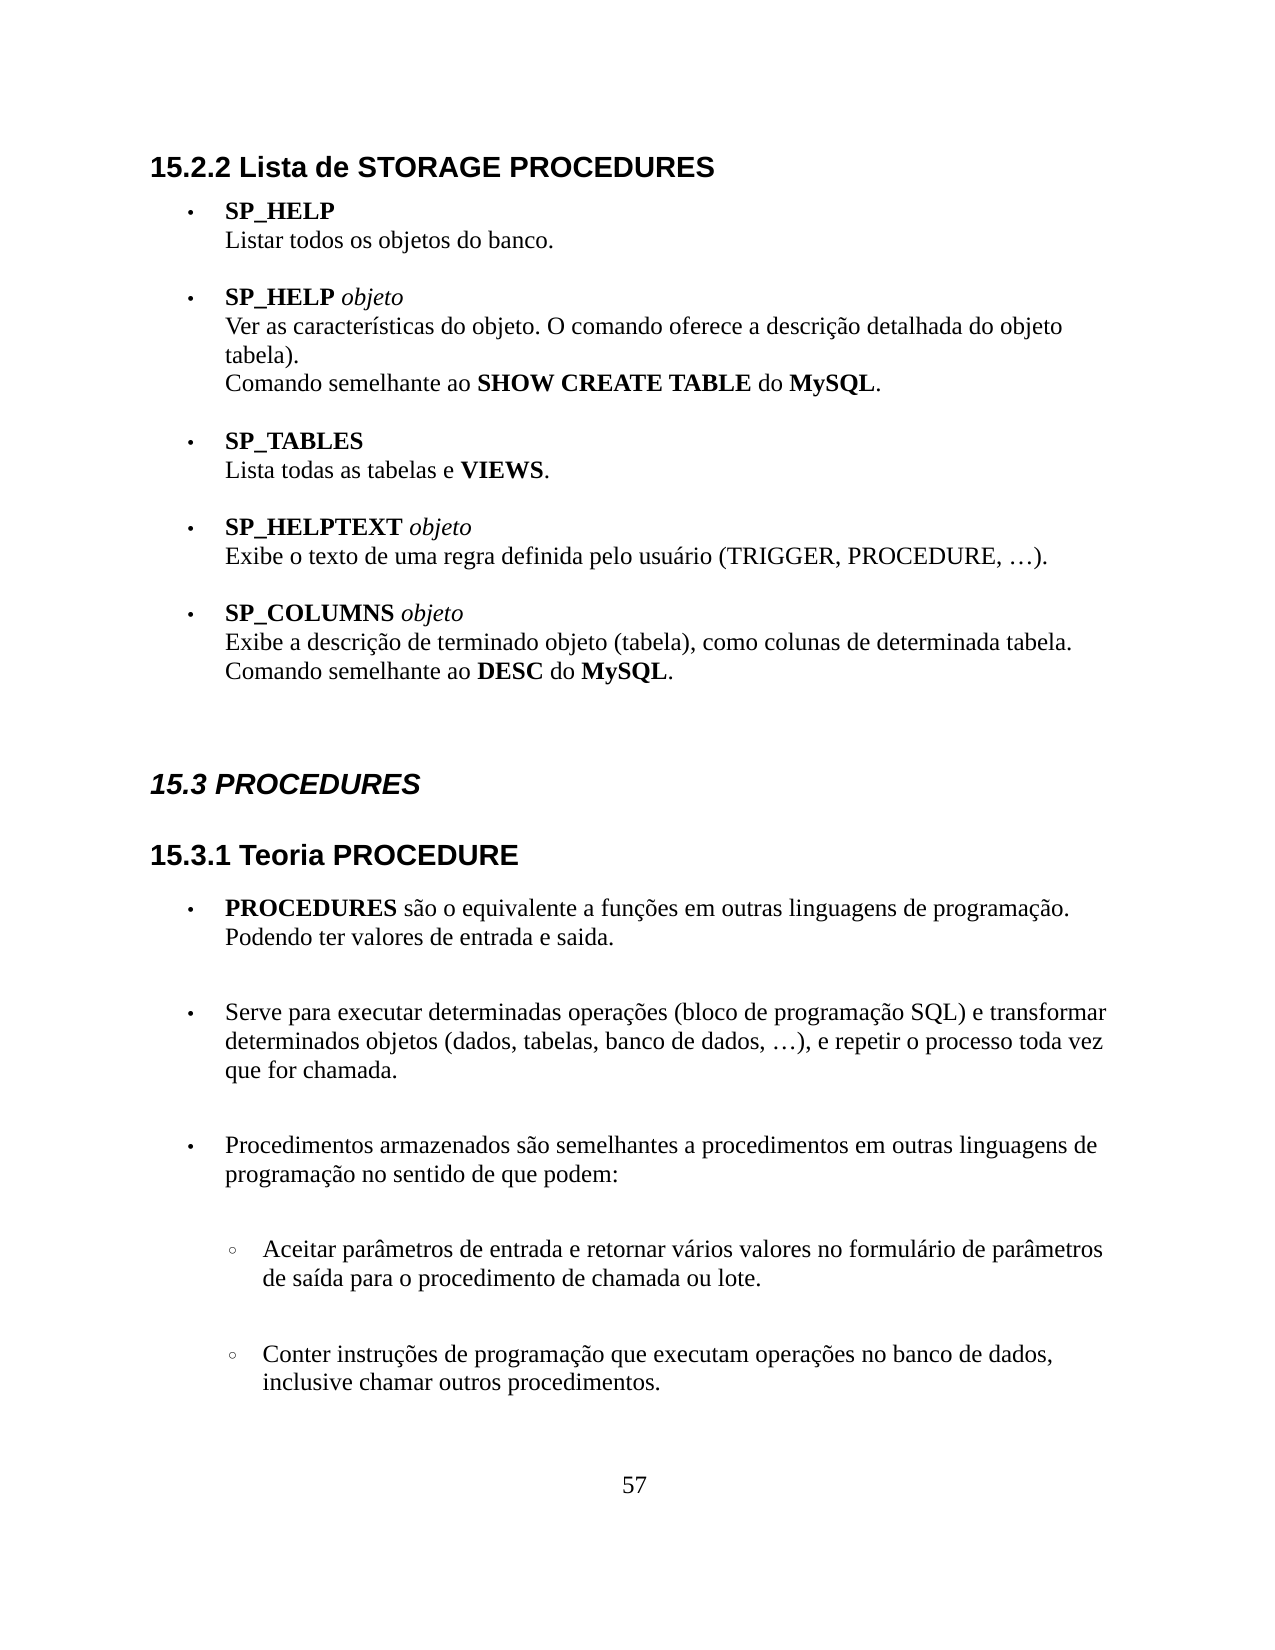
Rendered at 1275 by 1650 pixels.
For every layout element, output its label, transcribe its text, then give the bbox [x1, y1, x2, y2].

list SP_TABLES Lista todas as tabelas e VIEWS. [187, 426, 1125, 512]
list SP_HELP Listar todos os objetos do banco. [187, 196, 1125, 282]
list Aceitar parâmetros de entrada e retornar vários valores no formulário de parâmetros de saída para o procedimento de chamada ou lote. [225, 1234, 1125, 1321]
list Conter instruções de programação que executam operações no banco de dados, inclusive chamar outros procedimentos. [225, 1339, 1125, 1425]
subtitle 15.3 PROCEDURES [150, 767, 1125, 801]
list SP_HELP objeto Ver as características do objeto. O comando oferece a descrição detalhada do objeto tabela). Comando semelhante ao SHOW CREATE TABLE do MySQL. [187, 282, 1125, 426]
list PROCEDURES são o equivalente a funções em outras linguagens de programação. Podendo ter valores de entrada e saida. [187, 893, 1125, 979]
list SP_HELPTEXT objeto Exibe o texto de uma regra definida pelo usuário (TRIGGER, PROCEDURE, …). [187, 512, 1125, 598]
subtitle 15.2.2 Lista de STORAGE PROCEDURES [150, 150, 1125, 183]
list Procedimentos armazenados são semelhantes a procedimentos em outras linguagens de programação no sentido de que podem: [187, 1130, 1125, 1217]
list SP_COLUMNS objeto Exibe a descrição de terminado objeto (tabela), como colunas de determinada tabela. Comando semelhante ao DESC do MySQL. [187, 598, 1125, 713]
list Serve para executar determinadas operações (bloco de programação SQL) e transformar determinados objetos (dados, tabelas, banco de dados, …), e repetir o processo toda vez que for chamada. [187, 997, 1125, 1112]
subtitle 15.3.1 Teoria PROCEDURE [150, 838, 1125, 872]
